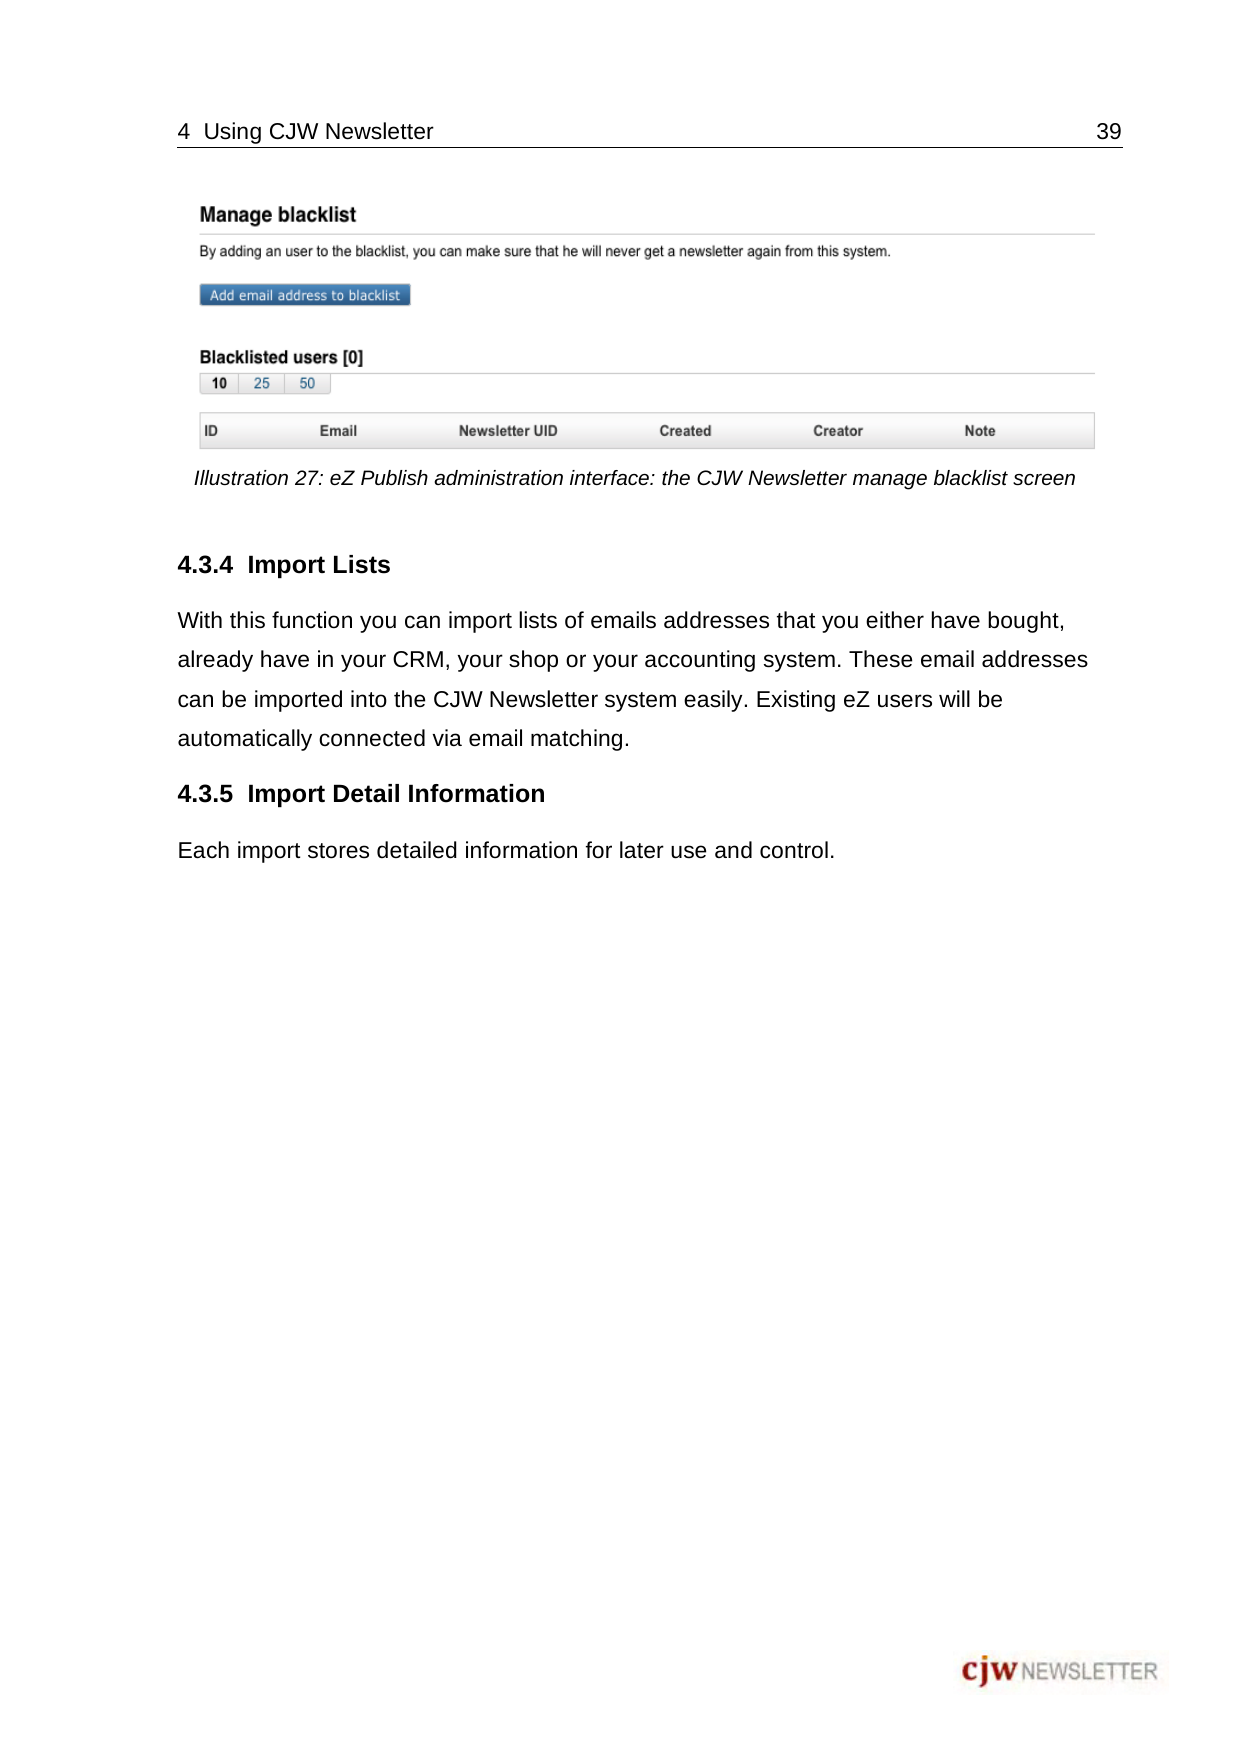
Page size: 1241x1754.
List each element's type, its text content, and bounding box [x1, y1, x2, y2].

text Illustration 27: eZ Publish administration interface: the CJW Newsletter manage blacklist screen [194, 467, 1106, 490]
picture [193, 198, 1106, 467]
text With this function you can import lists of emails addresses that you either have bought, already have in your CRM, your shop or your accounting system. These email addresses can be imported into the CJW Newsletter system easily. Existing eZ users will be automatically connected via email matching. [177, 608, 1122, 751]
picture [953, 1650, 1170, 1695]
subtitle Import Detail Information [177, 780, 1122, 808]
subtitle Import Lists [177, 551, 1122, 579]
text Each import stores detailed information for later use and control. [177, 837, 1122, 863]
